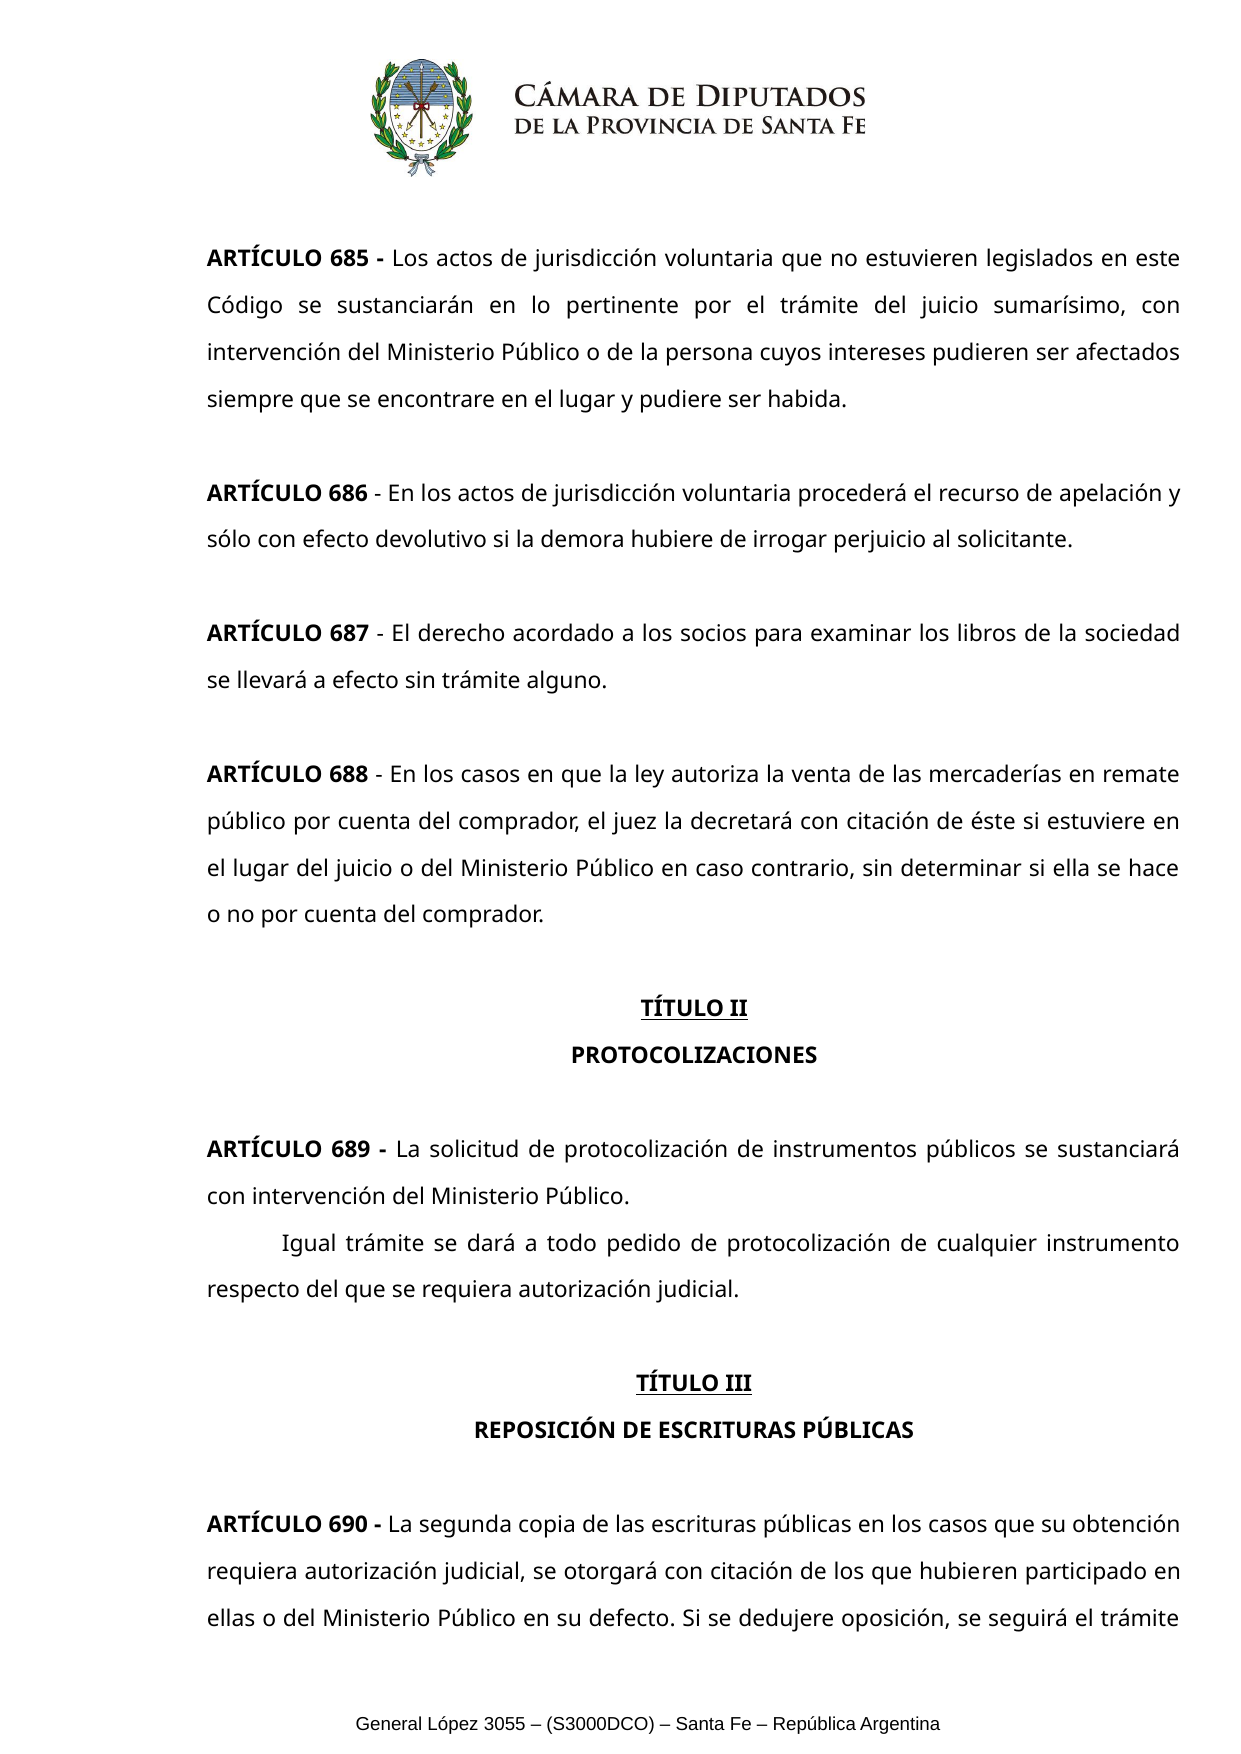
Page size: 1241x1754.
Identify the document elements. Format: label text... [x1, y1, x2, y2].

text Igual trámite se dará a todo pedido de protocolización de cualquier instrumento respecto del que se requiera autorización judicial. [207, 1227, 1181, 1305]
text PROTOCOLIZACIONES [207, 1039, 1181, 1070]
text TÍTULO II [207, 992, 1181, 1023]
picture [370, 59, 866, 181]
text ARTÍCULO 688 - En los casos en que la ley autoriza la venta de las mercaderías en remate público por cuenta del comprador, el juez la decretará con citación de éste si estuviere en el lugar del juicio o del Ministerio Público en caso contrario, sin determinar si ella se hace o no por cuenta del comprador. [207, 758, 1181, 930]
text ARTÍCULO 690 - La segunda copia de las escrituras públicas en los casos que su obtención requiera autorización judicial, se otorgará con citación de los que hubieren participado en ellas o del Ministerio Público en su defecto. Si se dedujere oposición, se seguirá el trámite [207, 1508, 1181, 1633]
text ARTÍCULO 685 - Los actos de jurisdicción voluntaria que no estuvieren legislados en este Código se sustanciarán en lo pertinente por el trámite del juicio sumarísimo, con intervención del Ministerio Público o de la persona cuyos intereses pudieren ser afectados siempre que se encontrare en el lugar y pudiere ser habida. [207, 242, 1181, 414]
text ARTÍCULO 689 - La solicitud de protocolización de instrumentos públicos se sustanciará con intervención del Ministerio Público. [207, 1133, 1181, 1211]
text REPOSICIÓN DE ESCRITURAS PÚBLICAS [207, 1414, 1181, 1445]
text TÍTULO III [207, 1367, 1181, 1398]
text ARTÍCULO 687 - El derecho acordado a los socios para examinar los libros de la sociedad se llevará a efecto sin trámite alguno. [207, 617, 1181, 695]
text ARTÍCULO 686 - En los actos de jurisdicción voluntaria procederá el recurso de apelación y sólo con efecto devolutivo si la demora hubiere de irrogar perjuicio al solicitante. [207, 477, 1181, 555]
